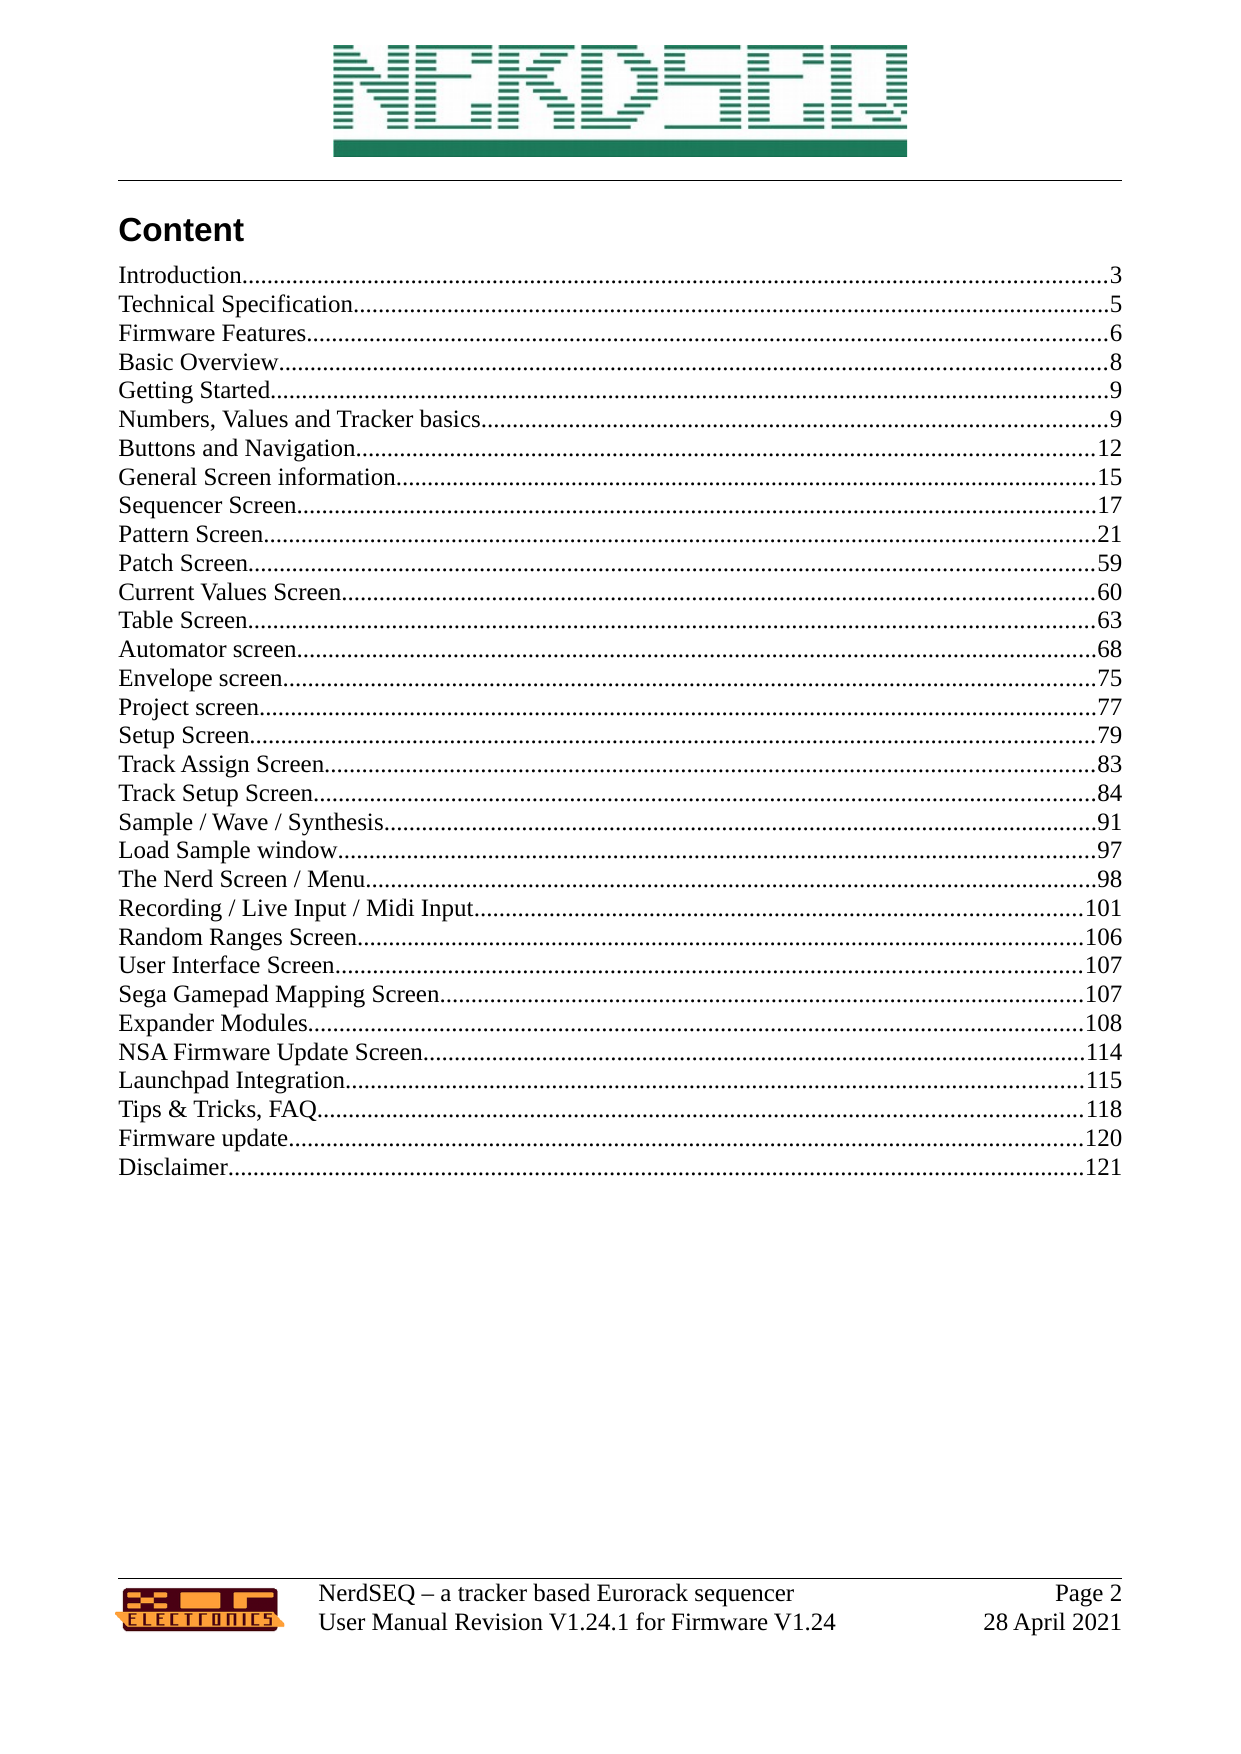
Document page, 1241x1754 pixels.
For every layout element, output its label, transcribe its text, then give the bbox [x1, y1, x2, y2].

text Technical Specification 5 [118, 289, 1122, 318]
subtitle Content [118, 209, 1122, 248]
text NSA Firmware Update Screen 114 [118, 1037, 1122, 1066]
text Load Sample window 97 [118, 836, 1122, 864]
picture [333, 45, 908, 157]
picture [115, 1584, 285, 1634]
text Recording / Live Input / Midi Input 101 [118, 893, 1122, 922]
text General Screen information 15 [118, 462, 1122, 491]
text User Interface Screen 107 [118, 951, 1122, 979]
text Patch Screen 59 [118, 548, 1122, 577]
text Launchpad Integration 115 [118, 1066, 1122, 1094]
text Firmware Features 6 [118, 318, 1122, 347]
text Getting Started 9 [118, 376, 1122, 404]
text Current Values Screen 60 [118, 577, 1122, 606]
text Track Assign Screen 83 [118, 749, 1122, 778]
text Introduction 3 [118, 261, 1122, 289]
text Setup Screen 79 [118, 721, 1122, 749]
text Firmware update 120 [118, 1123, 1122, 1152]
text Sega Gamepad Mapping Screen 107 [118, 979, 1122, 1008]
text Basic Overview 8 [118, 347, 1122, 376]
text Buttons and Navigation 12 [118, 433, 1122, 462]
text Numbers, Values and Tracker basics 9 [118, 404, 1122, 433]
text Sample / Wave / Synthesis 91 [118, 807, 1122, 836]
text Track Setup Screen 84 [118, 778, 1122, 807]
text Project screen 77 [118, 692, 1122, 721]
text Automator screen 68 [118, 634, 1122, 663]
text Random Ranges Screen 106 [118, 922, 1122, 951]
text Pattern Screen 21 [118, 519, 1122, 548]
text The Nerd Screen / Menu 98 [118, 864, 1122, 893]
text Sequencer Screen 17 [118, 491, 1122, 519]
text Envelope screen 75 [118, 663, 1122, 692]
text Expander Modules 108 [118, 1008, 1122, 1037]
text Table Screen 63 [118, 606, 1122, 634]
text Disclaimer 121 [118, 1152, 1122, 1181]
text Tips & Tricks, FAQ 118 [118, 1094, 1122, 1123]
